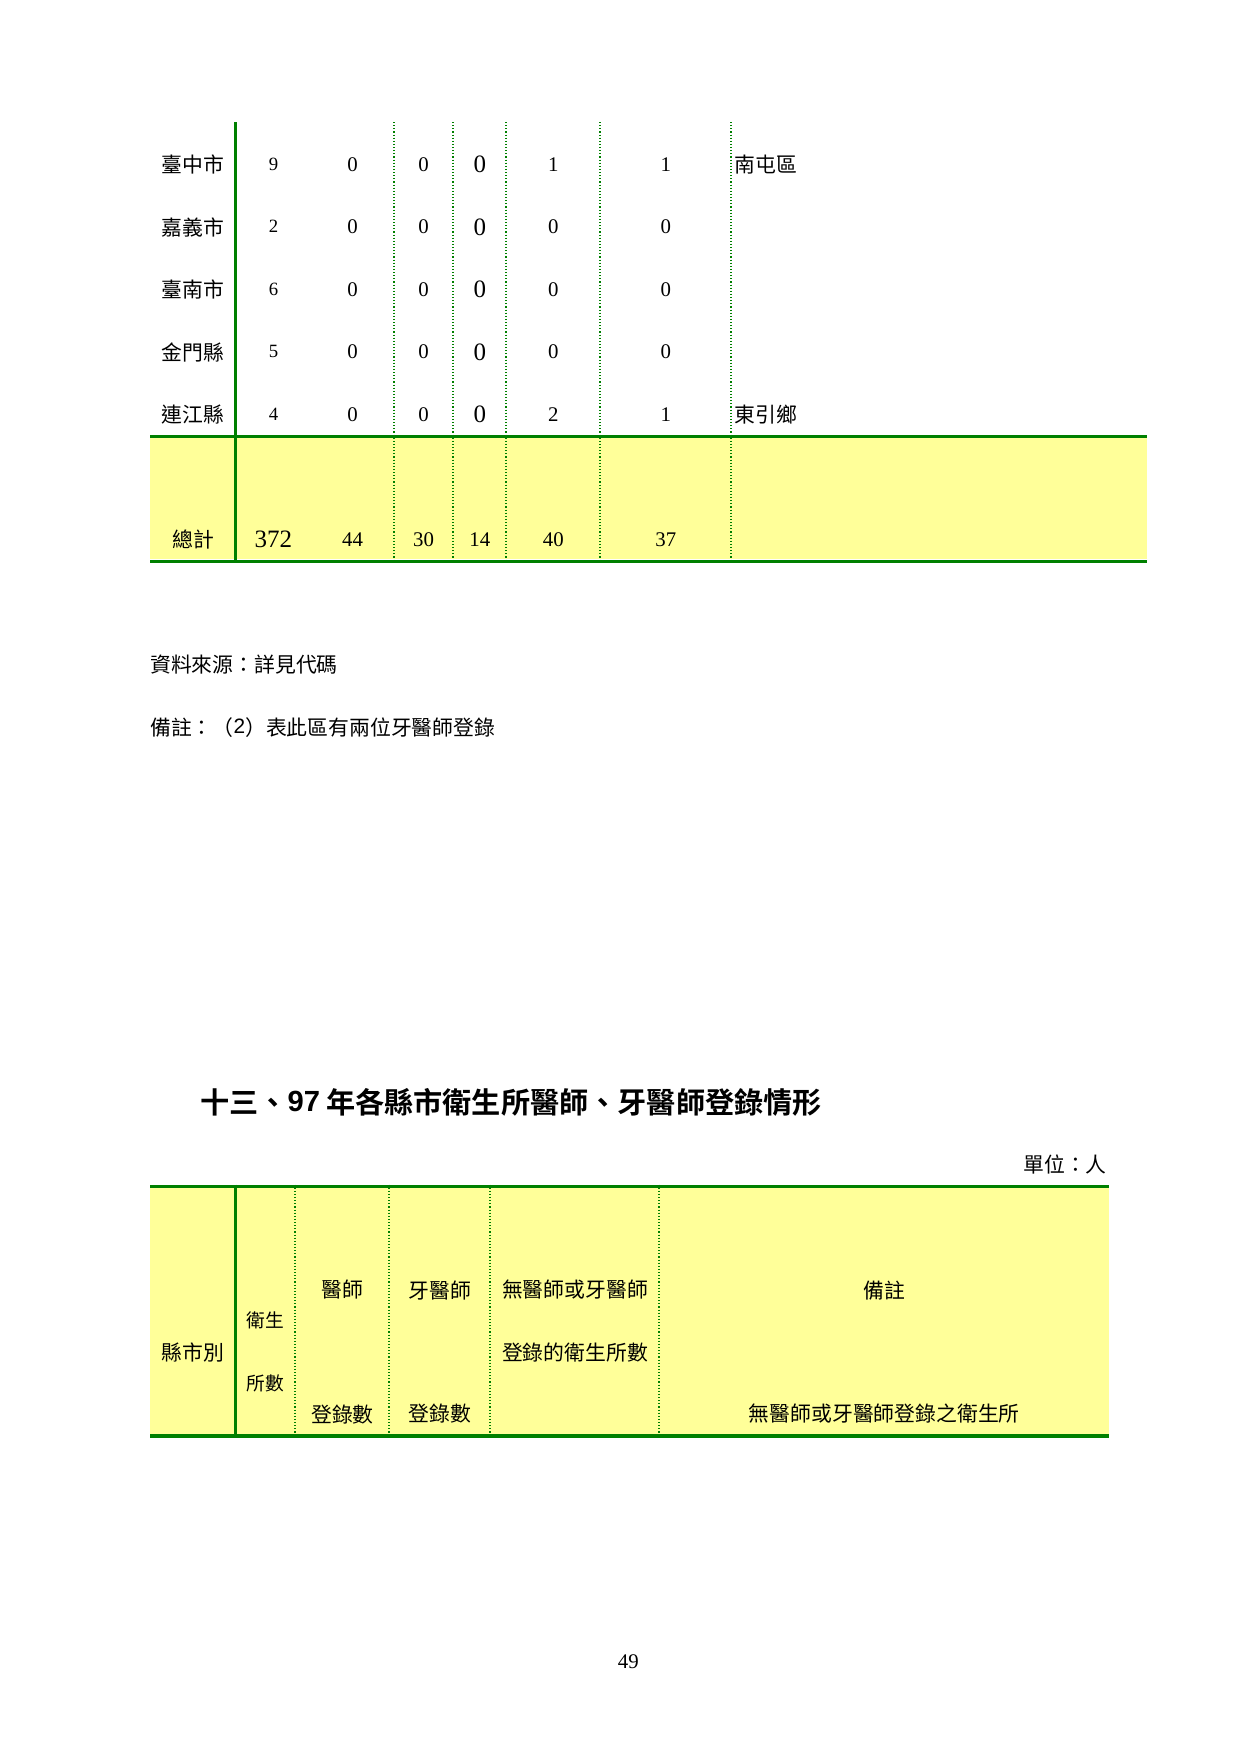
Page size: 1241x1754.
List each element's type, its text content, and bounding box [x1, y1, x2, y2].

table_header [295, 1122, 389, 1184]
table_cell 14 [453, 438, 506, 559]
table_cell 0 [394, 310, 453, 372]
text 資料來源：詳見代碼 [150, 622, 1106, 684]
table_cell 40 [506, 438, 600, 559]
table_cell 44 [311, 438, 394, 559]
table_cell 0 [453, 310, 506, 372]
table_cell 南屯區 [731, 122, 1147, 184]
table_cell 0 [311, 310, 394, 372]
table_cell 東引鄉 [731, 372, 1147, 434]
text 十三、97年各縣市衛生所醫師、牙醫師登錄情形 [200, 1059, 1106, 1122]
table_cell 0 [600, 185, 731, 247]
table_cell 0 [453, 122, 506, 184]
table_cell 0 [311, 122, 394, 184]
table_cell 連江縣 [150, 372, 234, 434]
text 備註：（2）表此區有兩位牙醫師登錄 [150, 684, 1106, 747]
table_cell 臺南市 [150, 247, 234, 309]
table_cell 衛生 所數 [237, 1188, 295, 1434]
table_cell 6 [237, 247, 311, 309]
table_cell 1 [600, 372, 731, 434]
table_cell 0 [311, 247, 394, 309]
table_cell 9 [237, 122, 311, 184]
table_cell 無醫師或牙醫師登錄的衛生所數 [490, 1188, 659, 1434]
table_cell 37 [600, 438, 731, 559]
table_cell 牙醫師 登錄數 [389, 1188, 490, 1434]
table_cell 1 [506, 122, 600, 184]
table_cell 0 [453, 247, 506, 309]
table_cell 0 [311, 185, 394, 247]
table_cell 0 [311, 372, 394, 434]
table_cell 0 [394, 185, 453, 247]
table_cell 0 [394, 122, 453, 184]
table_cell 4 [237, 372, 311, 434]
table_cell [731, 247, 1147, 309]
table_cell 備註 無醫師或牙醫師登錄之衛生所 [659, 1188, 1109, 1434]
table_cell 金門縣 [150, 310, 234, 372]
table_cell 0 [453, 372, 506, 434]
table_cell 臺中市 [150, 122, 234, 184]
table_cell 0 [453, 185, 506, 247]
table_cell 2 [506, 372, 600, 434]
table_cell 30 [394, 438, 453, 559]
table_header [150, 1122, 236, 1184]
table_cell 縣市別 [150, 1188, 234, 1434]
table_header 單位：人 [659, 1122, 1109, 1184]
table_cell 嘉義市 [150, 185, 234, 247]
table_cell 0 [506, 310, 600, 372]
table_cell 醫師 登錄數 [295, 1188, 389, 1434]
table_cell 1 [600, 122, 731, 184]
table_cell 372 [237, 438, 311, 559]
table_cell [731, 438, 1147, 559]
table_cell 0 [394, 372, 453, 434]
table_header [490, 1122, 659, 1184]
table_header [236, 1122, 295, 1184]
table_cell [731, 310, 1147, 372]
table_cell 0 [506, 247, 600, 309]
table_cell 0 [600, 310, 731, 372]
table_cell 0 [394, 247, 453, 309]
table_cell 5 [237, 310, 311, 372]
table_cell 0 [600, 247, 731, 309]
table_cell 總計 [150, 438, 234, 559]
table_cell [731, 185, 1147, 247]
table_header [389, 1122, 490, 1184]
table_cell 0 [506, 185, 600, 247]
table_cell 2 [237, 185, 311, 247]
